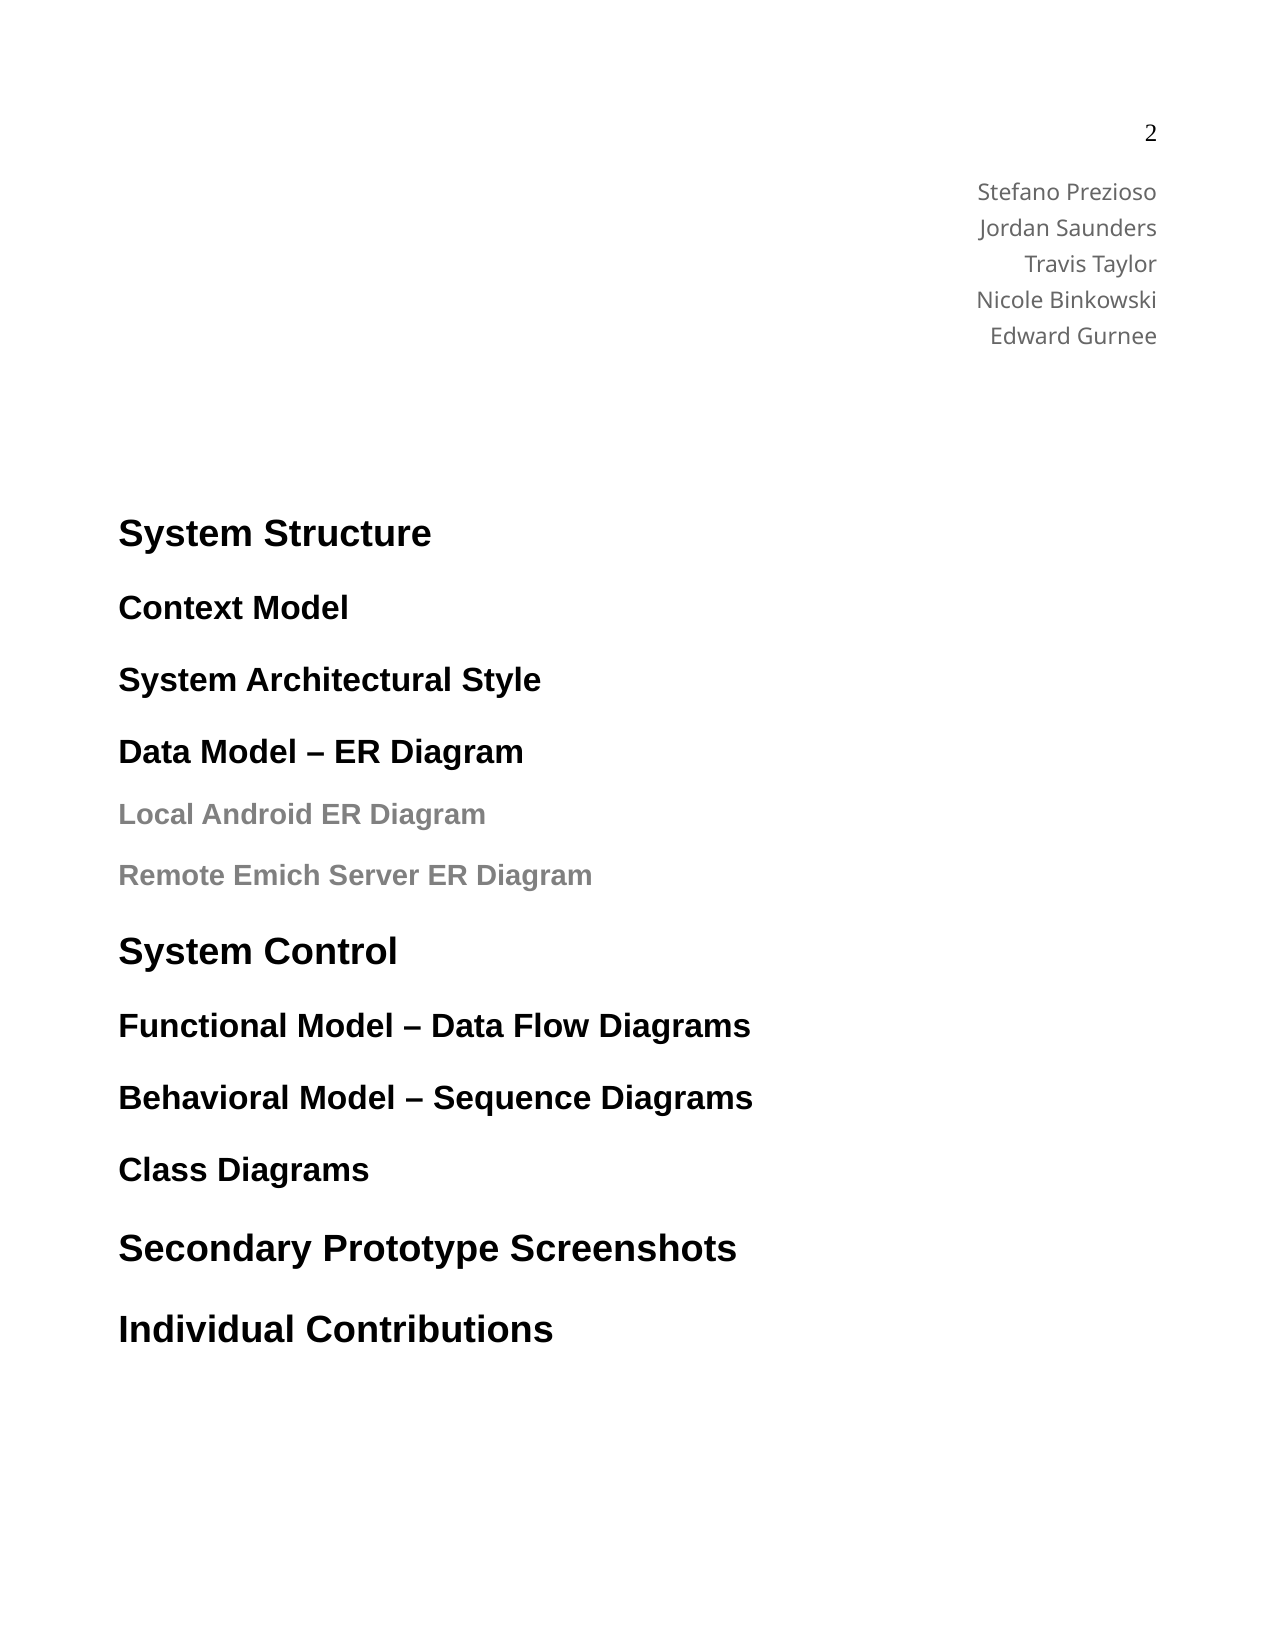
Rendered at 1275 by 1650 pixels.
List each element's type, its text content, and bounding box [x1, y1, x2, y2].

subtitle Nicole Binkowski [268, 284, 1157, 315]
subtitle System Control [118, 929, 1157, 972]
subtitle Class Diagrams [118, 1150, 1157, 1188]
subtitle Behavioral Model – Sequence Diagrams [118, 1078, 1157, 1116]
subtitle System Architectural Style [118, 659, 1157, 698]
subtitle Data Model – ER Diagram [118, 731, 1157, 770]
subtitle Secondary Prototype Screenshots [118, 1226, 1157, 1269]
subtitle Stefano Prezioso [268, 176, 1157, 208]
subtitle Functional Model – Data Flow Diagrams [118, 1006, 1157, 1044]
subtitle Jordan Saunders [268, 212, 1157, 243]
subtitle Remote Emich Server ER Diagram [118, 858, 1157, 891]
subtitle Local Android ER Diagram [118, 797, 1157, 831]
subtitle Individual Contributions [118, 1307, 1157, 1351]
subtitle Edward Gurnee [268, 320, 1157, 351]
subtitle System Structure [118, 511, 1157, 554]
subtitle Context Model [118, 587, 1157, 626]
subtitle Travis Taylor [268, 248, 1157, 279]
